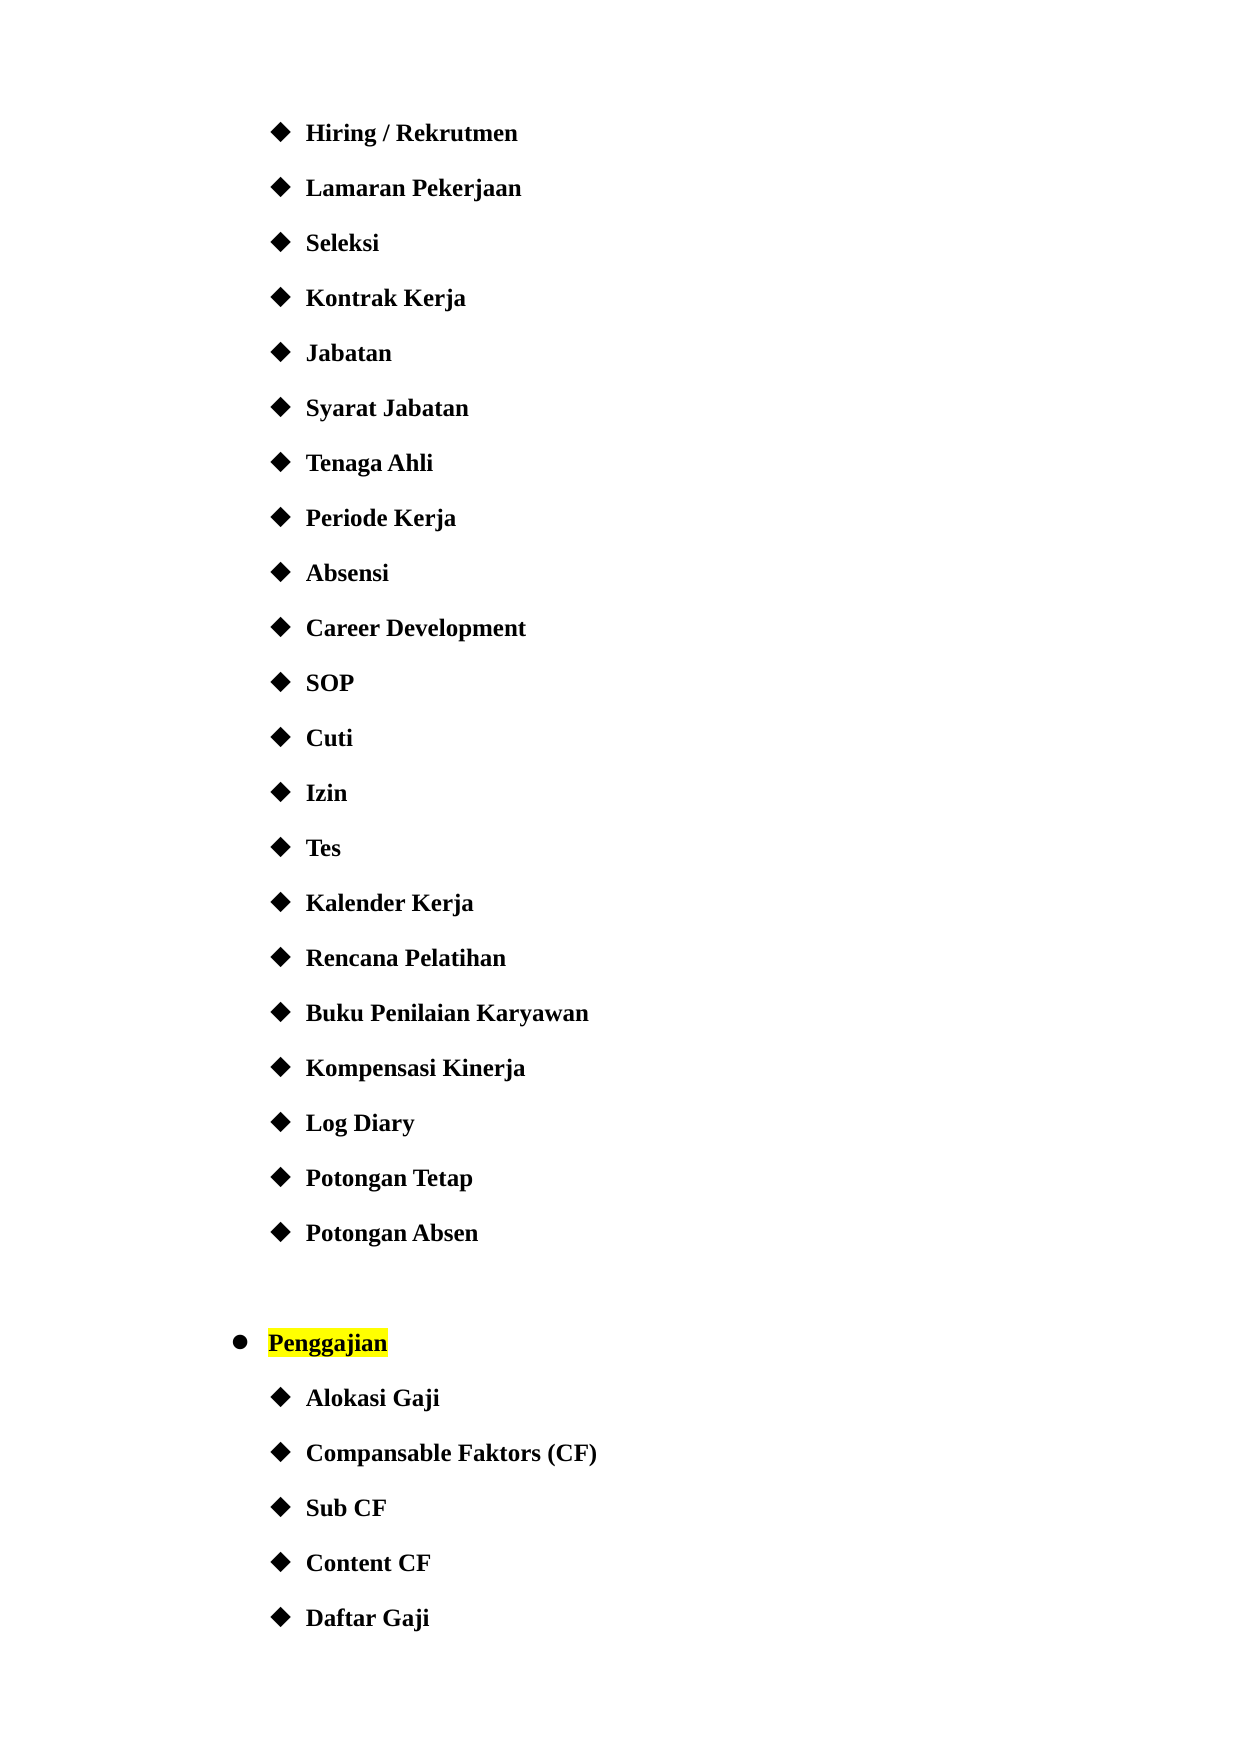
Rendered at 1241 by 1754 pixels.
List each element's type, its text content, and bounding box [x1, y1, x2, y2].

list Kompensasi Kinerja [268, 1053, 1122, 1082]
list Log Diary [268, 1108, 1122, 1137]
list Absensi [268, 558, 1122, 587]
list Tenaga Ahli [268, 448, 1122, 477]
list Tes [268, 833, 1122, 862]
list SOP [268, 668, 1122, 697]
list Cuti [268, 723, 1122, 752]
list Syarat Jabatan [268, 393, 1122, 422]
list Periode Kerja [268, 503, 1122, 532]
list Kalender Kerja [268, 888, 1122, 917]
list Izin [268, 778, 1122, 807]
list Potongan Tetap [268, 1163, 1122, 1192]
list Buku Penilaian Karyawan [268, 998, 1122, 1027]
list Kontrak Kerja [268, 283, 1122, 312]
list Sub CF [268, 1493, 1122, 1522]
list Rencana Pelatihan [268, 943, 1122, 972]
list Content CF [268, 1548, 1122, 1577]
list Seleksi [268, 228, 1122, 257]
list Compansable Faktors (CF) [268, 1438, 1122, 1467]
list Jabatan [268, 338, 1122, 367]
list Career Development [268, 613, 1122, 642]
list Penggajian [231, 1328, 1122, 1357]
list Alokasi Gaji [268, 1383, 1122, 1412]
list Daftar Gaji [268, 1603, 1122, 1632]
list Potongan Absen [268, 1218, 1122, 1247]
list Hiring / Rekrutmen [268, 118, 1122, 147]
list Lamaran Pekerjaan [268, 173, 1122, 202]
